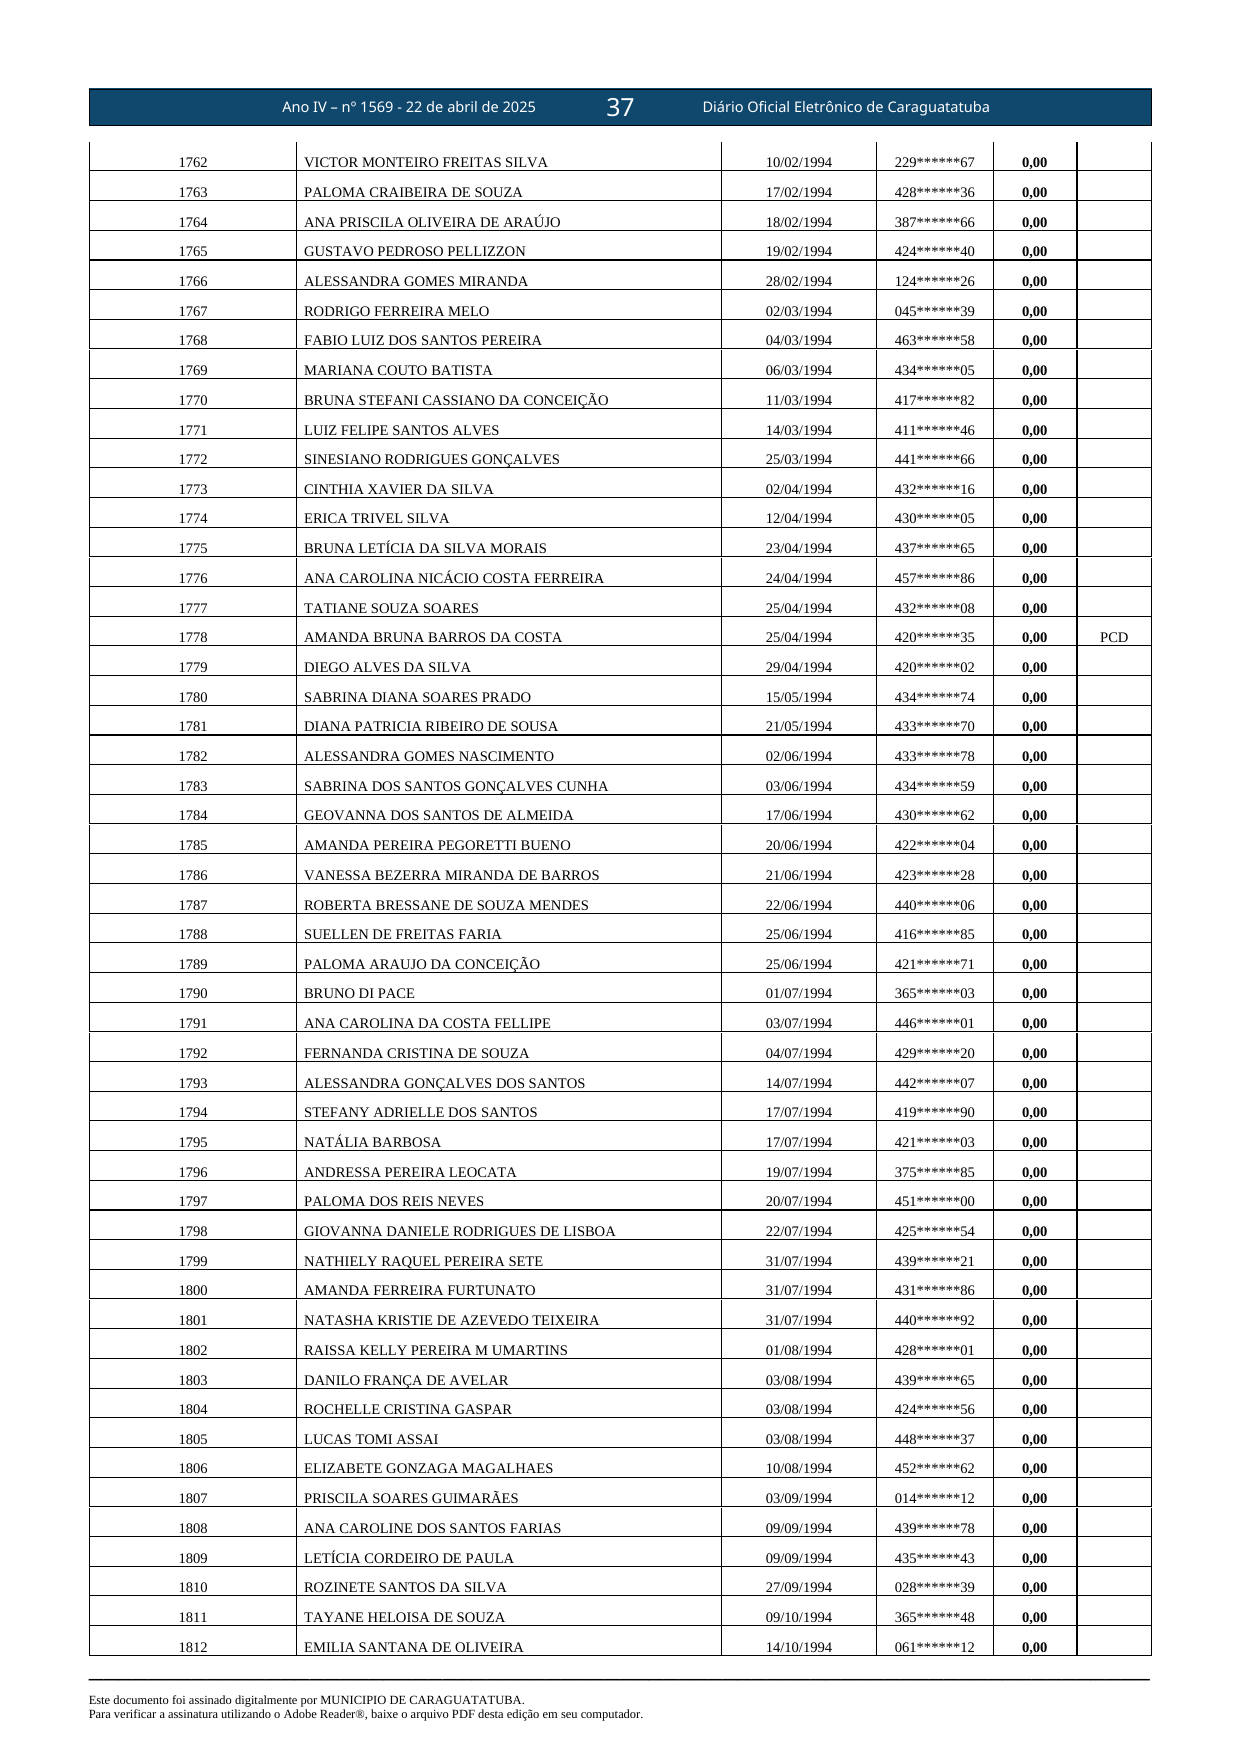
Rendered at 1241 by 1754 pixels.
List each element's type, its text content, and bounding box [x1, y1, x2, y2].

table_cell 03/09/1994 [722, 1478, 876, 1506]
table_cell BRUNO DI PACE [297, 973, 721, 1002]
table_cell 0,00 [994, 498, 1076, 527]
table_cell [1078, 1537, 1151, 1566]
table_cell 31/07/1994 [722, 1240, 876, 1269]
table_cell 411******46 [877, 409, 993, 438]
table_cell [1078, 171, 1151, 200]
table_cell AMANDA FERREIRA FURTUNATO [297, 1270, 721, 1298]
table_cell [1078, 261, 1151, 289]
table_cell 439******21 [877, 1240, 993, 1269]
table_cell [1078, 1478, 1151, 1506]
table_cell 31/07/1994 [722, 1270, 876, 1298]
table_cell [1078, 468, 1151, 497]
table_cell 1773 [90, 468, 296, 497]
table_cell [1078, 973, 1151, 1002]
table_cell SUELLEN DE FREITAS FARIA [297, 914, 721, 942]
table_cell 18/02/1994 [722, 201, 876, 230]
table_cell NATÁLIA BARBOSA [297, 1121, 721, 1150]
table_cell 0,00 [994, 1033, 1076, 1061]
table_cell [1078, 646, 1151, 675]
table_cell 0,00 [994, 1626, 1076, 1655]
table_cell 1807 [90, 1478, 296, 1506]
table_cell 1772 [90, 439, 296, 467]
table_cell 1782 [90, 736, 296, 764]
table_cell 03/07/1994 [722, 1003, 876, 1031]
table_cell 17/07/1994 [722, 1092, 876, 1120]
table_cell 0,00 [994, 676, 1076, 705]
table_cell 439******78 [877, 1508, 993, 1536]
table_cell EMILIA SANTANA DE OLIVEIRA [297, 1626, 721, 1655]
table_cell 419******90 [877, 1092, 993, 1120]
table_cell 10/02/1994 [722, 142, 876, 170]
table_cell 1763 [90, 171, 296, 200]
table_cell [1078, 1270, 1151, 1298]
table_cell [1078, 379, 1151, 408]
table_cell 0,00 [994, 290, 1076, 319]
table_cell PALOMA CRAIBEIRA DE SOUZA [297, 171, 721, 200]
table_cell 14/10/1994 [722, 1626, 876, 1655]
table_cell 19/07/1994 [722, 1151, 876, 1180]
table_cell 1808 [90, 1508, 296, 1536]
table_cell 1762 [90, 142, 296, 170]
table_cell [1078, 736, 1151, 764]
table_cell 23/04/1994 [722, 528, 876, 556]
table_cell BRUNA LETÍCIA DA SILVA MORAIS [297, 528, 721, 556]
table_cell 365******03 [877, 973, 993, 1002]
table_cell [1078, 1389, 1151, 1417]
table_cell 0,00 [994, 617, 1076, 645]
table_cell [1078, 409, 1151, 438]
table_cell ANA CAROLINA DA COSTA FELLIPE [297, 1003, 721, 1031]
table_cell [1078, 231, 1151, 259]
table_cell 15/05/1994 [722, 676, 876, 705]
table_cell 124******26 [877, 261, 993, 289]
table_cell 463******58 [877, 320, 993, 348]
table_cell 452******62 [877, 1448, 993, 1477]
table_cell 22/07/1994 [722, 1211, 876, 1239]
table_cell 25/06/1994 [722, 914, 876, 942]
table_cell [1078, 1508, 1151, 1536]
table_cell [1078, 1300, 1151, 1328]
table_cell 0,00 [994, 1537, 1076, 1566]
table_cell BRUNA STEFANI CASSIANO DA CONCEIÇÃO [297, 379, 721, 408]
table_cell 431******86 [877, 1270, 993, 1298]
table_cell 1774 [90, 498, 296, 527]
table_cell [1078, 884, 1151, 913]
table_cell 1795 [90, 1121, 296, 1150]
table_cell 0,00 [994, 825, 1076, 853]
table_cell 0,00 [994, 795, 1076, 823]
table_cell 0,00 [994, 1567, 1076, 1595]
table_cell 0,00 [994, 528, 1076, 556]
table_cell 1793 [90, 1062, 296, 1091]
table_cell 0,00 [994, 439, 1076, 467]
table_cell 0,00 [994, 1121, 1076, 1150]
table_cell 0,00 [994, 171, 1076, 200]
table_cell 25/04/1994 [722, 587, 876, 616]
table_cell 1764 [90, 201, 296, 230]
table_cell [1078, 1121, 1151, 1150]
table_cell 24/04/1994 [722, 558, 876, 586]
table_cell 1770 [90, 379, 296, 408]
table_cell LUIZ FELIPE SANTOS ALVES [297, 409, 721, 438]
table_cell 1802 [90, 1329, 296, 1358]
table_cell 0,00 [994, 1211, 1076, 1239]
table_cell 0,00 [994, 1092, 1076, 1120]
table_cell 457******86 [877, 558, 993, 586]
table_cell [1078, 1359, 1151, 1388]
table_cell 1765 [90, 231, 296, 259]
table_cell LUCAS TOMI ASSAI [297, 1418, 721, 1447]
table_cell [1078, 676, 1151, 705]
table_cell AMANDA PEREIRA PEGORETTI BUENO [297, 825, 721, 853]
table_cell 1791 [90, 1003, 296, 1031]
table_cell 19/02/1994 [722, 231, 876, 259]
table_cell LETÍCIA CORDEIRO DE PAULA [297, 1537, 721, 1566]
table_cell 1799 [90, 1240, 296, 1269]
table_cell 428******01 [877, 1329, 993, 1358]
table_cell ROCHELLE CRISTINA GASPAR [297, 1389, 721, 1417]
table_cell 0,00 [994, 1062, 1076, 1091]
table_cell 29/04/1994 [722, 646, 876, 675]
table_cell 0,00 [994, 379, 1076, 408]
table_cell MARIANA COUTO BATISTA [297, 350, 721, 378]
table_cell [1078, 1181, 1151, 1209]
table_cell [1078, 528, 1151, 556]
table_cell [1078, 1062, 1151, 1091]
table_cell 1766 [90, 261, 296, 289]
table_cell NATHIELY RAQUEL PEREIRA SETE [297, 1240, 721, 1269]
table_cell 1775 [90, 528, 296, 556]
table_cell AMANDA BRUNA BARROS DA COSTA [297, 617, 721, 645]
table_cell 01/07/1994 [722, 973, 876, 1002]
table_cell 21/05/1994 [722, 706, 876, 734]
table_cell 1797 [90, 1181, 296, 1209]
table_cell 0,00 [994, 1181, 1076, 1209]
table_cell ANA PRISCILA OLIVEIRA DE ARAÚJO [297, 201, 721, 230]
table_cell CINTHIA XAVIER DA SILVA [297, 468, 721, 497]
table_cell 17/06/1994 [722, 795, 876, 823]
table_cell 0,00 [994, 943, 1076, 972]
table_cell 12/04/1994 [722, 498, 876, 527]
table_cell 02/06/1994 [722, 736, 876, 764]
table_cell 1798 [90, 1211, 296, 1239]
table_cell 1804 [90, 1389, 296, 1417]
table_cell 0,00 [994, 646, 1076, 675]
table_cell 0,00 [994, 1151, 1076, 1180]
table_cell 0,00 [994, 1300, 1076, 1328]
table_cell 440******92 [877, 1300, 993, 1328]
table_cell 17/02/1994 [722, 171, 876, 200]
table_cell 0,00 [994, 884, 1076, 913]
table_cell 1769 [90, 350, 296, 378]
table_cell PRISCILA SOARES GUIMARÃES [297, 1478, 721, 1506]
table_cell 028******39 [877, 1567, 993, 1595]
table_cell DIANA PATRICIA RIBEIRO DE SOUSA [297, 706, 721, 734]
table_cell DANILO FRANÇA DE AVELAR [297, 1359, 721, 1388]
table_cell 25/06/1994 [722, 943, 876, 972]
table_cell 430******62 [877, 795, 993, 823]
table_cell 1771 [90, 409, 296, 438]
table_cell TAYANE HELOISA DE SOUZA [297, 1596, 721, 1625]
table_cell 229******67 [877, 142, 993, 170]
table_cell 0,00 [994, 468, 1076, 497]
table_cell 0,00 [994, 558, 1076, 586]
table_cell 0,00 [994, 1240, 1076, 1269]
table_cell 04/07/1994 [722, 1033, 876, 1061]
table_cell 1785 [90, 825, 296, 853]
table_cell 1788 [90, 914, 296, 942]
table_cell 428******36 [877, 171, 993, 200]
table_cell 429******20 [877, 1033, 993, 1061]
table_cell 0,00 [994, 854, 1076, 883]
table_cell 06/03/1994 [722, 350, 876, 378]
table_cell 1767 [90, 290, 296, 319]
table_cell [1078, 795, 1151, 823]
table_cell 20/07/1994 [722, 1181, 876, 1209]
table_cell 434******74 [877, 676, 993, 705]
table_cell 0,00 [994, 973, 1076, 1002]
table_cell SABRINA DOS SANTOS GONÇALVES CUNHA [297, 765, 721, 794]
table_cell TATIANE SOUZA SOARES [297, 587, 721, 616]
table_cell 0,00 [994, 706, 1076, 734]
table_cell 014******12 [877, 1478, 993, 1506]
table_cell PALOMA DOS REIS NEVES [297, 1181, 721, 1209]
table_cell ELIZABETE GONZAGA MAGALHAES [297, 1448, 721, 1477]
table_cell ANA CAROLINE DOS SANTOS FARIAS [297, 1508, 721, 1536]
table_cell PALOMA ARAUJO DA CONCEIÇÃO [297, 943, 721, 972]
table_cell [1078, 1003, 1151, 1031]
table_cell [1078, 1567, 1151, 1595]
table_cell [1078, 914, 1151, 942]
table_cell 434******05 [877, 350, 993, 378]
table_cell [1078, 498, 1151, 527]
table_cell 31/07/1994 [722, 1300, 876, 1328]
table_cell 25/03/1994 [722, 439, 876, 467]
table_cell 375******85 [877, 1151, 993, 1180]
table_cell 1801 [90, 1300, 296, 1328]
table_cell ANDRESSA PEREIRA LEOCATA [297, 1151, 721, 1180]
table_cell [1078, 943, 1151, 972]
table_cell 0,00 [994, 1508, 1076, 1536]
table_cell 0,00 [994, 350, 1076, 378]
table_cell 1809 [90, 1537, 296, 1566]
table_cell 061******12 [877, 1626, 993, 1655]
table_cell 1776 [90, 558, 296, 586]
table_cell 03/08/1994 [722, 1418, 876, 1447]
table_cell 442******07 [877, 1062, 993, 1091]
table_cell 20/06/1994 [722, 825, 876, 853]
table_cell 423******28 [877, 854, 993, 883]
table_cell 17/07/1994 [722, 1121, 876, 1150]
table_cell 1780 [90, 676, 296, 705]
table_cell 451******00 [877, 1181, 993, 1209]
table_cell 0,00 [994, 1359, 1076, 1388]
table_cell 1812 [90, 1626, 296, 1655]
table_cell 045******39 [877, 290, 993, 319]
table_cell 11/03/1994 [722, 379, 876, 408]
table_cell 1796 [90, 1151, 296, 1180]
table_cell GIOVANNA DANIELE RODRIGUES DE LISBOA [297, 1211, 721, 1239]
table_cell 417******82 [877, 379, 993, 408]
table_cell 433******78 [877, 736, 993, 764]
table_cell 422******04 [877, 825, 993, 853]
table_cell [1078, 1151, 1151, 1180]
table_cell SINESIANO RODRIGUES GONÇALVES [297, 439, 721, 467]
table_cell 09/10/1994 [722, 1596, 876, 1625]
table_cell RODRIGO FERREIRA MELO [297, 290, 721, 319]
table_cell 440******06 [877, 884, 993, 913]
table_cell VANESSA BEZERRA MIRANDA DE BARROS [297, 854, 721, 883]
table_cell 441******66 [877, 439, 993, 467]
table_cell [1078, 350, 1151, 378]
table_cell 0,00 [994, 1418, 1076, 1447]
table_cell [1078, 439, 1151, 467]
table_cell RAISSA KELLY PEREIRA M UMARTINS [297, 1329, 721, 1358]
table_cell [1078, 1033, 1151, 1061]
table_cell 435******43 [877, 1537, 993, 1566]
table_cell 0,00 [994, 1596, 1076, 1625]
table_cell 14/07/1994 [722, 1062, 876, 1091]
table_cell 1777 [90, 587, 296, 616]
table_cell [1078, 1448, 1151, 1477]
table_cell SABRINA DIANA SOARES PRADO [297, 676, 721, 705]
table_cell STEFANY ADRIELLE DOS SANTOS [297, 1092, 721, 1120]
table_cell [1078, 1092, 1151, 1120]
table_cell 0,00 [994, 1003, 1076, 1031]
table_cell 1805 [90, 1418, 296, 1447]
table_cell [1078, 142, 1151, 170]
table_cell ALESSANDRA GOMES MIRANDA [297, 261, 721, 289]
table_cell 0,00 [994, 1389, 1076, 1417]
table_cell 433******70 [877, 706, 993, 734]
table_cell 1790 [90, 973, 296, 1002]
table_cell ERICA TRIVEL SILVA [297, 498, 721, 527]
table_cell 1792 [90, 1033, 296, 1061]
table_cell [1078, 706, 1151, 734]
table_cell 02/04/1994 [722, 468, 876, 497]
table_cell 0,00 [994, 142, 1076, 170]
table_cell 0,00 [994, 1448, 1076, 1477]
table_cell 421******71 [877, 943, 993, 972]
table_cell 1781 [90, 706, 296, 734]
table_cell 420******35 [877, 617, 993, 645]
table_cell 1789 [90, 943, 296, 972]
table_cell 03/08/1994 [722, 1359, 876, 1388]
table_cell 448******37 [877, 1418, 993, 1447]
table_cell DIEGO ALVES DA SILVA [297, 646, 721, 675]
table_cell 430******05 [877, 498, 993, 527]
table_cell 1787 [90, 884, 296, 913]
table_cell 0,00 [994, 914, 1076, 942]
table_cell 09/09/1994 [722, 1537, 876, 1566]
table_cell [1078, 1211, 1151, 1239]
table_cell 439******65 [877, 1359, 993, 1388]
table_cell 1783 [90, 765, 296, 794]
table_cell 432******16 [877, 468, 993, 497]
table_cell 0,00 [994, 409, 1076, 438]
table_cell 1779 [90, 646, 296, 675]
table_cell GEOVANNA DOS SANTOS DE ALMEIDA [297, 795, 721, 823]
table_cell [1078, 201, 1151, 230]
table_cell 1803 [90, 1359, 296, 1388]
table_cell 432******08 [877, 587, 993, 616]
table_cell 424******40 [877, 231, 993, 259]
table_cell 1778 [90, 617, 296, 645]
table_cell 387******66 [877, 201, 993, 230]
table_cell PCD [1078, 617, 1151, 645]
table_cell 1768 [90, 320, 296, 348]
table_cell 14/03/1994 [722, 409, 876, 438]
table_cell 02/03/1994 [722, 290, 876, 319]
table_cell [1078, 320, 1151, 348]
table_cell NATASHA KRISTIE DE AZEVEDO TEIXEIRA [297, 1300, 721, 1328]
table_cell 1786 [90, 854, 296, 883]
table_cell 0,00 [994, 261, 1076, 289]
table_cell 420******02 [877, 646, 993, 675]
table_cell 25/04/1994 [722, 617, 876, 645]
table_cell GUSTAVO PEDROSO PELLIZZON [297, 231, 721, 259]
table_cell 04/03/1994 [722, 320, 876, 348]
table_cell [1078, 587, 1151, 616]
table_cell 416******85 [877, 914, 993, 942]
table_cell 0,00 [994, 231, 1076, 259]
table_cell 1806 [90, 1448, 296, 1477]
table_cell 01/08/1994 [722, 1329, 876, 1358]
table_cell [1078, 290, 1151, 319]
table_cell 434******59 [877, 765, 993, 794]
table_cell 1810 [90, 1567, 296, 1595]
table_cell FERNANDA CRISTINA DE SOUZA [297, 1033, 721, 1061]
table_cell 22/06/1994 [722, 884, 876, 913]
table_cell 0,00 [994, 736, 1076, 764]
table_cell 28/02/1994 [722, 261, 876, 289]
table_cell 424******56 [877, 1389, 993, 1417]
table_cell 437******65 [877, 528, 993, 556]
table_cell 1784 [90, 795, 296, 823]
table_cell ALESSANDRA GONÇALVES DOS SANTOS [297, 1062, 721, 1091]
table_cell [1078, 558, 1151, 586]
table_cell [1078, 1418, 1151, 1447]
table_cell [1078, 1240, 1151, 1269]
table_cell 0,00 [994, 1270, 1076, 1298]
table_cell 425******54 [877, 1211, 993, 1239]
table_cell FABIO LUIZ DOS SANTOS PEREIRA [297, 320, 721, 348]
table_cell 0,00 [994, 587, 1076, 616]
table_cell ROBERTA BRESSANE DE SOUZA MENDES [297, 884, 721, 913]
table_cell [1078, 854, 1151, 883]
table_cell [1078, 1596, 1151, 1625]
table_cell 0,00 [994, 201, 1076, 230]
table_cell VICTOR MONTEIRO FREITAS SILVA [297, 142, 721, 170]
table_cell [1078, 765, 1151, 794]
table_cell ANA CAROLINA NICÁCIO COSTA FERREIRA [297, 558, 721, 586]
table_cell 446******01 [877, 1003, 993, 1031]
table_cell 03/08/1994 [722, 1389, 876, 1417]
table_cell 0,00 [994, 1329, 1076, 1358]
table_cell 10/08/1994 [722, 1448, 876, 1477]
table_cell 365******48 [877, 1596, 993, 1625]
table_cell 1800 [90, 1270, 296, 1298]
table_cell 0,00 [994, 320, 1076, 348]
table_cell ROZINETE SANTOS DA SILVA [297, 1567, 721, 1595]
table_cell 0,00 [994, 765, 1076, 794]
table_cell 1794 [90, 1092, 296, 1120]
table_cell 1811 [90, 1596, 296, 1625]
table_cell [1078, 1626, 1151, 1655]
table_cell ALESSANDRA GOMES NASCIMENTO [297, 736, 721, 764]
table_cell [1078, 825, 1151, 853]
table_cell 21/06/1994 [722, 854, 876, 883]
table_cell 09/09/1994 [722, 1508, 876, 1536]
table_cell 03/06/1994 [722, 765, 876, 794]
table_cell 421******03 [877, 1121, 993, 1150]
table_cell 27/09/1994 [722, 1567, 876, 1595]
table_cell 0,00 [994, 1478, 1076, 1506]
table_cell [1078, 1329, 1151, 1358]
